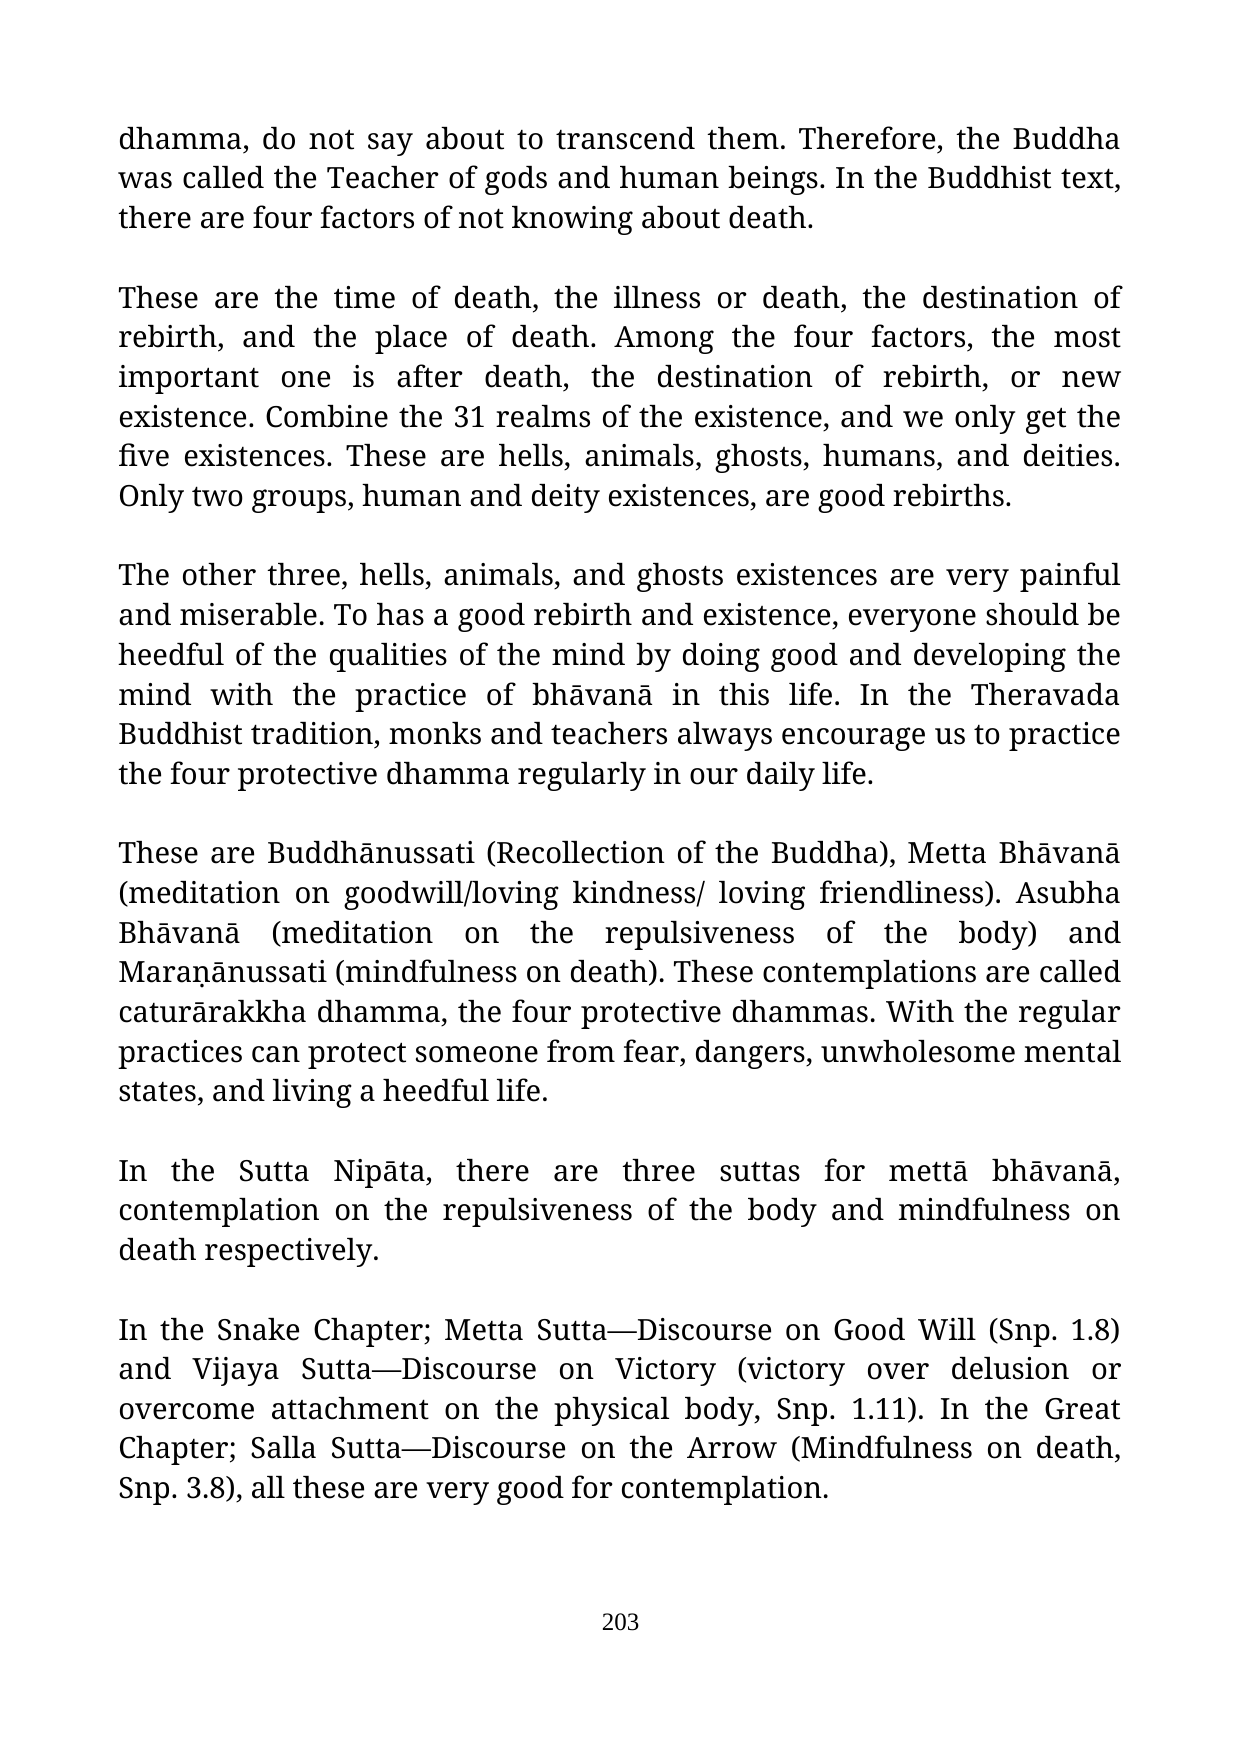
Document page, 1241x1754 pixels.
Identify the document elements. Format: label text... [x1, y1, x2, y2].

text In the Snake Chapter; Metta Sutta—Discourse on Good Will (Snp. 1.8) and Vijaya Sutta—Discourse on Victory (victory over delusion or overcome attachment on the physical body, Snp. 1.11). In the Great Chapter; Salla Sutta—Discourse on the Arrow (Mindfulness on death, Snp. 3.8), all these are very good for contemplation. [118, 1309, 1122, 1507]
text dhamma, do not say about to transcend them. Therefore, the Buddha was called the Teacher of gods and human beings. In the Buddhist text, there are four factors of not knowing about death. These are the time of death, the illness or death, the destination of rebirth, and the place of death. Among the four factors, the most important one is after death, the destination of rebirth, or new existence. Combine the 31 realms of the existence, and we only get the five existences. These are hells, animals, ghosts, humans, and deities. Only two groups, human and deity existences, are good rebirths. The other three, hells, animals, and ghosts existences are very painful and miserable. To has a good rebirth and existence, everyone should be heedful of the qualities of the mind by doing good and developing the mind with the practice of bhāvanā in this life. In the Theravada Buddhist tradition, monks and teachers always encourage us to practice the four protective dhamma regularly in our daily life. These are Buddhānussati (Recollection of the Buddha), Metta Bhāvanā (meditation on goodwill/loving kindness/ loving friendliness). Asubha Bhāvanā (meditation on the repulsiveness of the body) and Maraṇānussati (mindfulness on death). These contemplations are called caturārakkha dhamma, the four protective dhammas. With the regular practices can protect someone from fear, dangers, unwholesome mental states, and living a heedful life. In the Sutta Nipāta, there are three suttas for mettā bhāvanā, contemplation on the repulsiveness of the body and mindfulness on death respectively. [118, 118, 1122, 1269]
